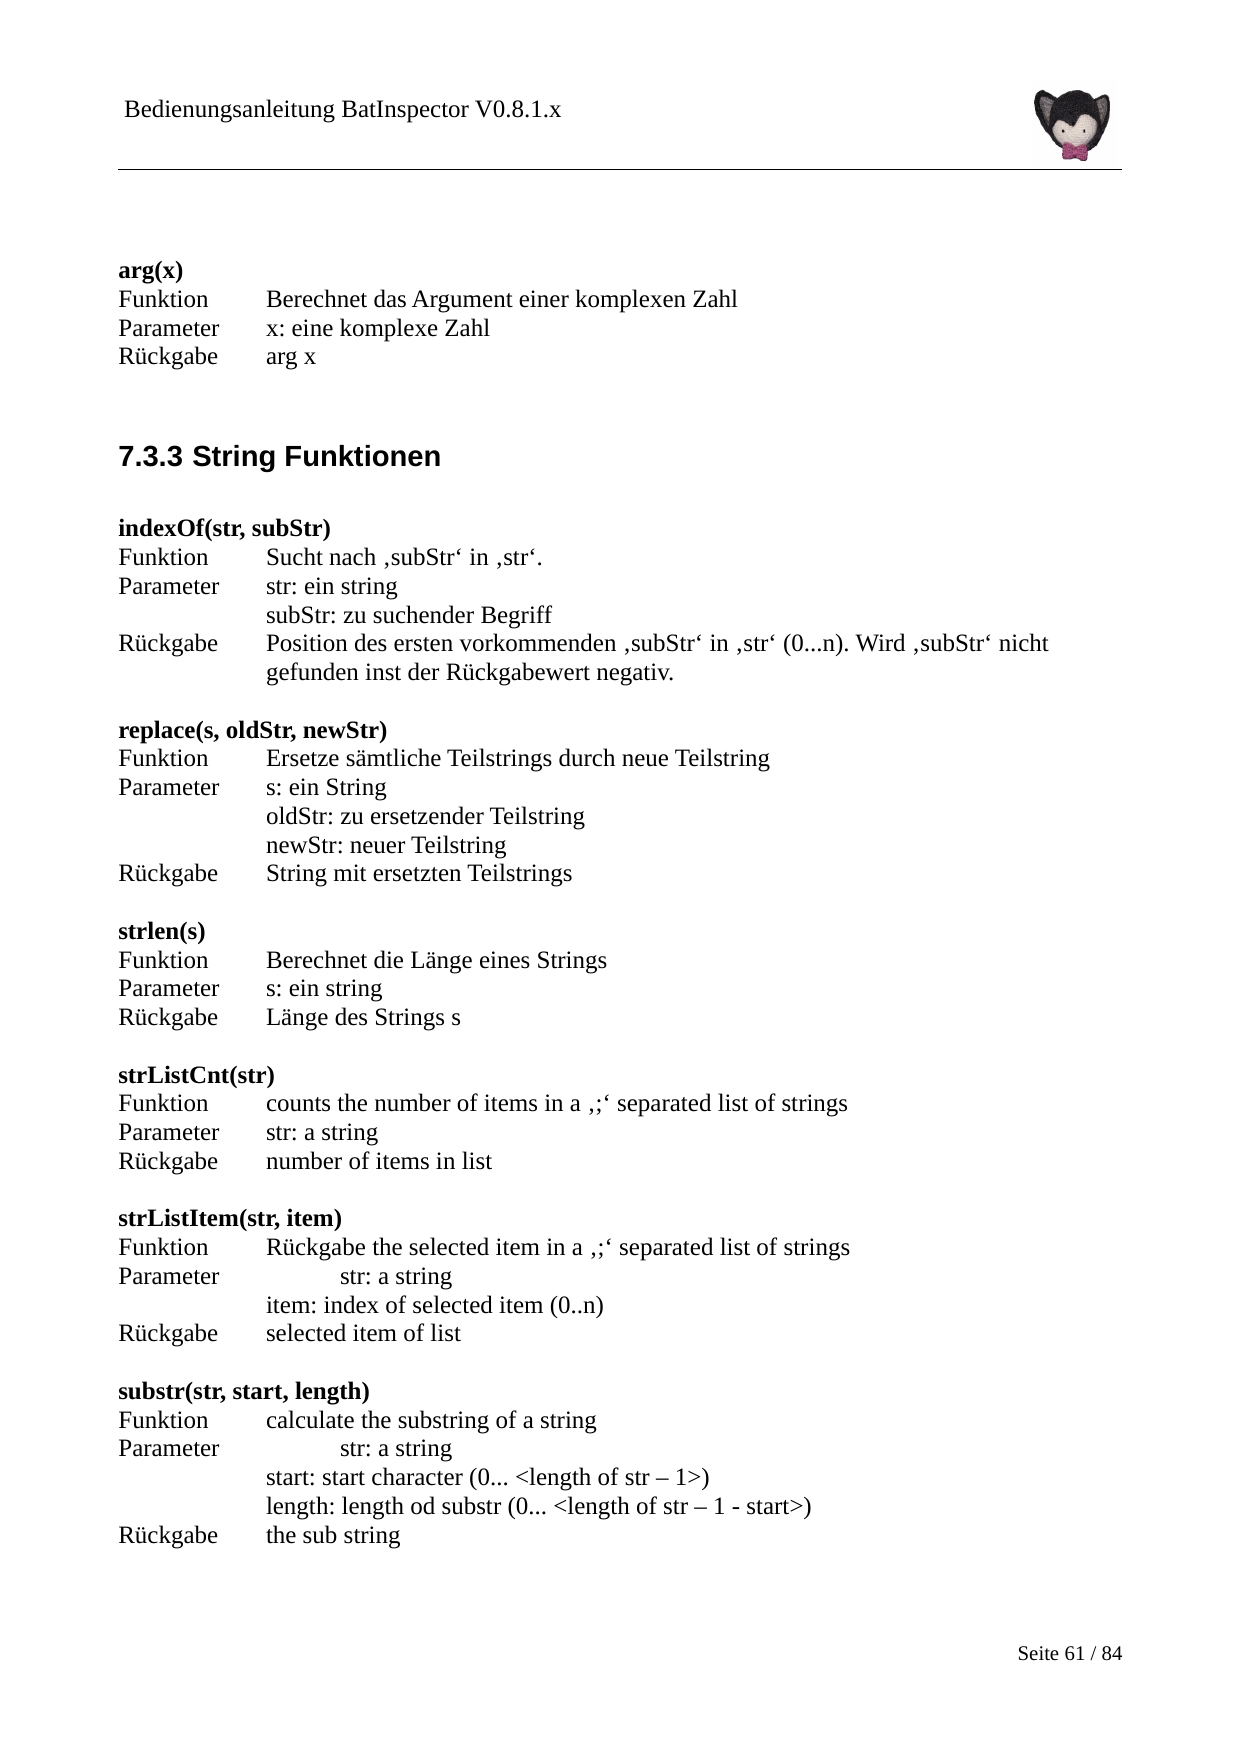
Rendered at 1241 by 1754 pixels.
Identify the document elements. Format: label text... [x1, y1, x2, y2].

text Parameter str: a string start: start character (0... <length of str – 1>) length: length od substr (0... <length of str – 1 - start>) [118, 1433, 1122, 1520]
text strListItem(str, item) [118, 1203, 1122, 1232]
subtitle String Funktionen [118, 439, 1122, 472]
text strListCnt(str) [118, 1060, 1122, 1088]
text Rückgabe the sub string [118, 1520, 1122, 1548]
text Rückgabe arg x [118, 341, 1122, 370]
text replace(s, oldStr, newStr) [118, 715, 1122, 743]
text Funktion Sucht nach ‚subStr‘ in ‚str‘. [118, 542, 1122, 571]
picture [1030, 80, 1119, 169]
text Parameter s: ein String oldStr: zu ersetzender Teilstring [118, 772, 1122, 830]
text Rückgabe Länge des Strings s [118, 1002, 1122, 1031]
text Funktion Ersetze sämtliche Teilstrings durch neue Teilstring [118, 743, 1122, 772]
text Funktion Berechnet das Argument einer komplexen Zahl [118, 284, 1122, 313]
text Parameter x: eine komplexe Zahl [118, 313, 1122, 341]
text strlen(s) [118, 916, 1122, 945]
text Rückgabe String mit ersetzten Teilstrings [118, 858, 1122, 887]
text arg(x) [118, 255, 1122, 284]
text Funktion calculate the substring of a string [118, 1405, 1122, 1433]
text Funktion counts the number of items in a ‚;‘ separated list of strings [118, 1088, 1122, 1117]
text Funktion Berechnet die Länge eines Strings [118, 945, 1122, 973]
text Parameter s: ein string [118, 973, 1122, 1002]
text Rückgabe Position des ersten vorkommenden ‚subStr‘ in ‚str‘ (0...n). Wird ‚subStr‘ nicht gefunden inst der Rückgabewert negativ. [118, 628, 1122, 686]
text Parameter str: a string item: index of selected item (0..n) Rückgabe selected item of list [118, 1261, 1122, 1347]
text Parameter str: ein string subStr: zu suchender Begriff [118, 571, 1122, 628]
text Parameter str: a string Rückgabe number of items in list [118, 1117, 1122, 1175]
text Funktion Rückgabe the selected item in a ‚;‘ separated list of strings [118, 1232, 1122, 1261]
text newStr: neuer Teilstring [118, 830, 1122, 858]
text indexOf(str, subStr) [118, 513, 1122, 542]
text substr(str, start, length) [118, 1376, 1122, 1405]
